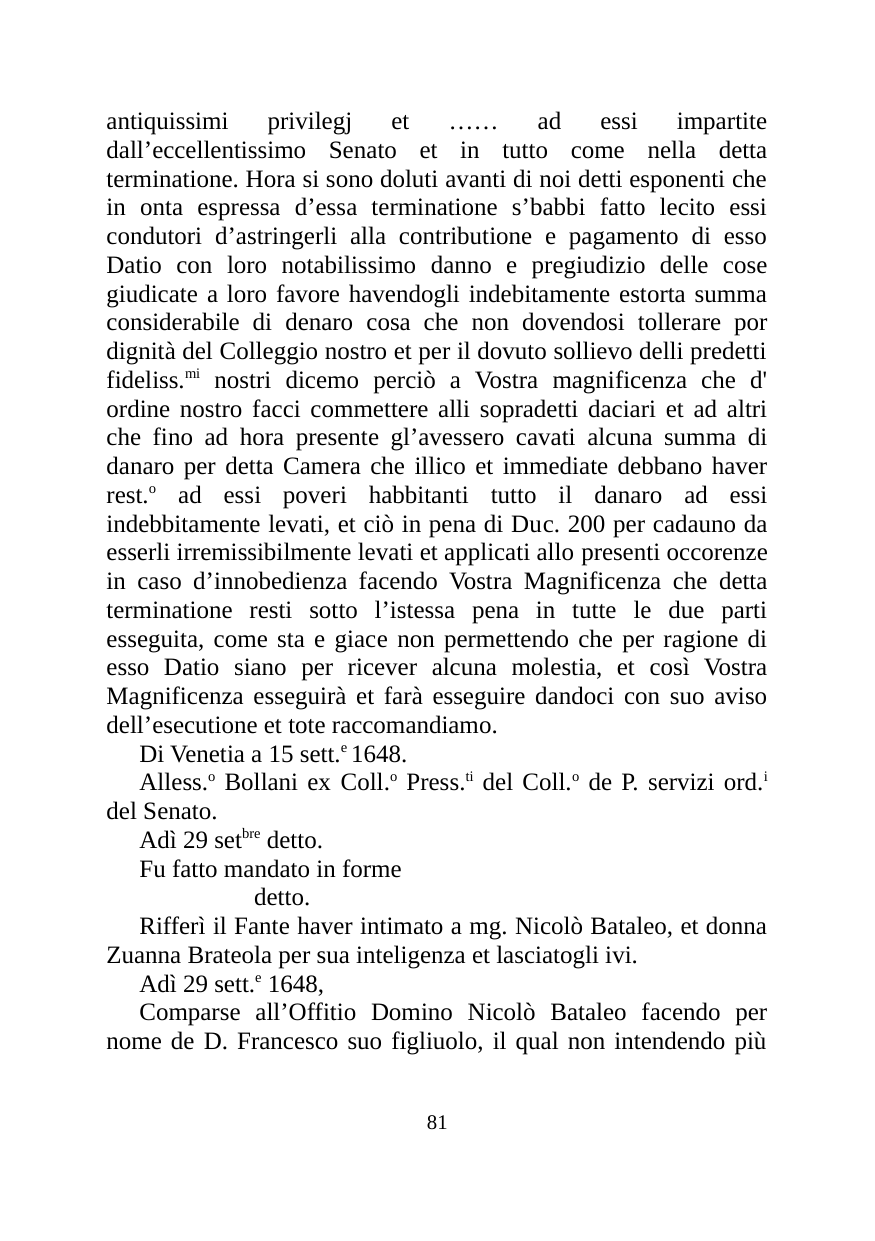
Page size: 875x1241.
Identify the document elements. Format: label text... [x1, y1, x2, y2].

text Di Venetia a 15 sett.e 1648. [106, 739, 768, 767]
text antiquissimi privilegj et …… ad essi impartite dall’eccellentissimo Senato et in tutto come nella detta terminatione. Hora si sono doluti avanti di noi detti esponenti che in onta espressa d’essa terminatione s’babbi fatto lecito essi condutori d’astringerli alla contributione e pagamento di esso Datio con loro notabilissimo danno e pregiudizio delle cose giudicate a loro favore havendogli indebitamente estorta summa considerabile di denaro cosa che non dovendosi tollerare por dignità del Colleggio nostro et per il dovuto sollievo delli predetti fideliss.mi nostri dicemo perciò a Vostra magnificenza che d' ordine nostro facci commettere alli sopradetti daciari et ad altri che fino ad hora presente gl’avessero cavati alcuna summa di danaro per detta Camera che illico et immediate debbano haver rest.o ad essi poveri habbitanti tutto il danaro ad essi indebbitamente levati, et ciò in pena di Duc. 200 per cadauno da esserli irremissibilmente levati et applicati allo presenti occorenze in caso d’innobedienza facendo Vostra Magnificenza che detta terminatione resti sotto l’istessa pena in tutte le due parti esseguita, come sta e giace non permettendo che per ragione di esso Datio siano per ricever alcuna molestia, et così Vostra Magnificenza esseguirà et farà esseguire dandoci con suo aviso dell’esecutione et tote raccomandiamo. [106, 106, 768, 739]
text detto. [106, 882, 768, 911]
text Alless.o Bollani ex Coll.o Press.ti del Coll.o de P. servizi ord.i del Senato. [106, 767, 768, 825]
text Comparse all’Offitio Domino Nicolò Bataleo facendo per nome de D. Francesco suo figliuolo, il qual non intendendo più [106, 997, 768, 1055]
text Rifferì il Fante haver intimato a mg. Nicolò Bataleo, et donna Zuanna Brateola per sua inteligenza et lasciatogli ivi. [106, 911, 768, 969]
text Adì 29 setbre detto. [106, 825, 768, 854]
text Fu fatto mandato in forme [106, 854, 768, 882]
text Adì 29 sett.e 1648, [106, 969, 768, 997]
